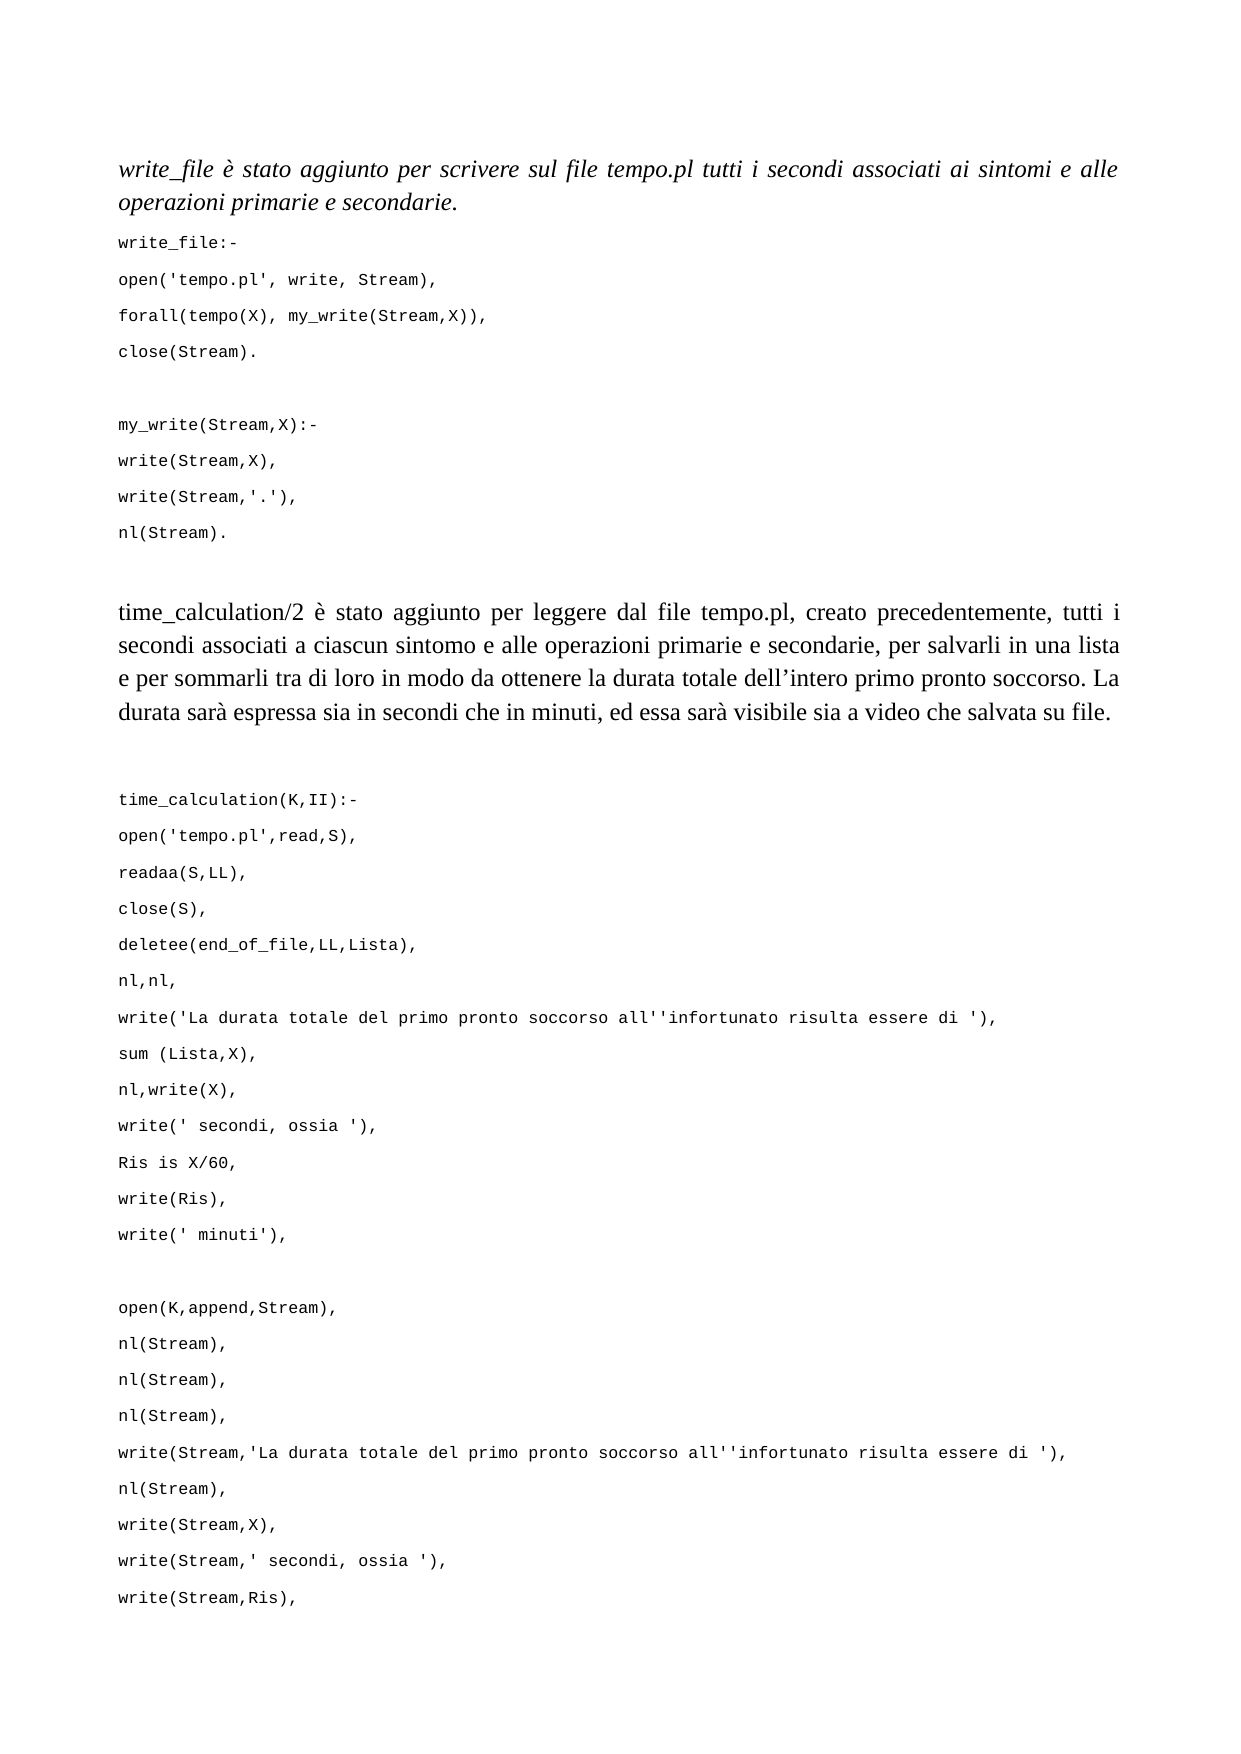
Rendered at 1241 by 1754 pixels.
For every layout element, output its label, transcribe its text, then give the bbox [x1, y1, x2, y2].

text my_write(Stream,X):- [118, 416, 1122, 435]
text nl(Stream). [118, 525, 1122, 544]
text time_calculation/2 è stato aggiunto per leggere dal file tempo.pl, creato precedentemente, tutti i secondi associati a ciascun sintomo e alle operazioni primarie e secondarie, per salvarli in una lista e per sommarli tra di loro in modo da ottenere la durata totale dell’intero primo pronto soccorso. La durata sarà espressa sia in secondi che in minuti, ed essa sarà visibile sia a video che salvata su file. [118, 597, 1122, 725]
text write(' minuti'), [118, 1227, 1122, 1246]
text write_file è stato aggiunto per scrivere sul file tempo.pl tutti i secondi associati ai sintomi e alle operazioni primarie e secondarie. [118, 154, 1122, 216]
text write(Stream,X), [118, 452, 1122, 471]
text write('La durata totale del primo pronto soccorso all''infortunato risulta essere di '), [118, 1009, 1122, 1028]
text write(Stream,'.'), [118, 489, 1122, 508]
text nl(Stream), [118, 1481, 1122, 1499]
text nl,write(X), [118, 1082, 1122, 1101]
text write(' secondi, ossia '), [118, 1118, 1122, 1137]
text deletee(end_of_file,LL,Lista), [118, 937, 1122, 956]
text write(Stream,'La durata totale del primo pronto soccorso all''infortunato risulta essere di '), [118, 1444, 1122, 1463]
text sum (Lista,X), [118, 1046, 1122, 1064]
text write(Ris), [118, 1191, 1122, 1209]
text close(Stream). [118, 344, 1122, 363]
text open('tempo.pl',read,S), [118, 828, 1122, 847]
text write(Stream,X), [118, 1517, 1122, 1536]
text time_calculation(K,II):- [118, 792, 1122, 811]
text open(K,append,Stream), [118, 1299, 1122, 1318]
text readaa(S,LL), [118, 864, 1122, 883]
text close(S), [118, 901, 1122, 919]
text write_file:- [118, 235, 1122, 254]
text open('tempo.pl', write, Stream), [118, 271, 1122, 290]
text Ris is X/60, [118, 1154, 1122, 1173]
text forall(tempo(X), my_write(Stream,X)), [118, 307, 1122, 326]
text write(Stream,Ris), [118, 1589, 1122, 1608]
text nl(Stream), [118, 1336, 1122, 1354]
text write(Stream,' secondi, ossia '), [118, 1553, 1122, 1572]
text nl(Stream), [118, 1408, 1122, 1427]
text nl,nl, [118, 973, 1122, 992]
text nl(Stream), [118, 1372, 1122, 1391]
